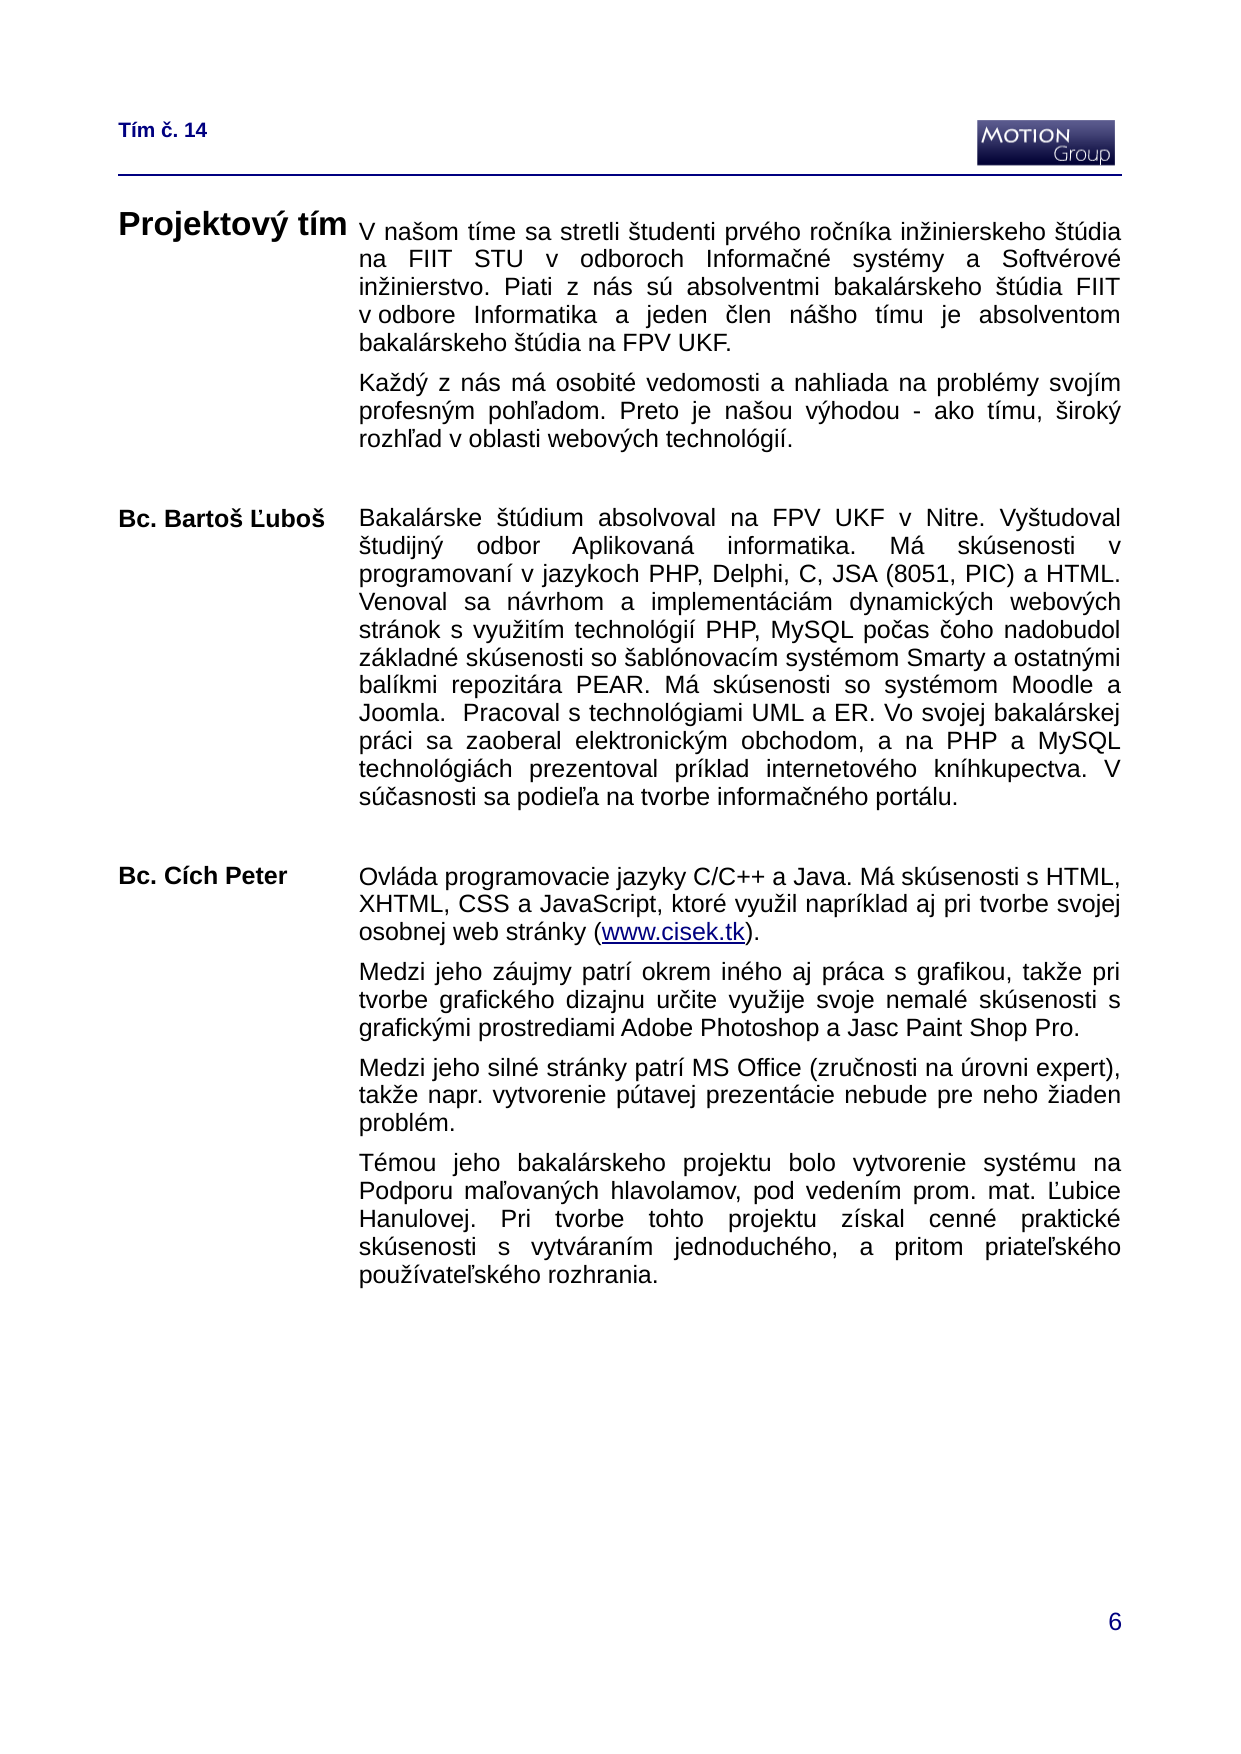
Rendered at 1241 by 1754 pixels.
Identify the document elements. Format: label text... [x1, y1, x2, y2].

subtitle Bc. Bartoš Ľuboš [118, 504, 358, 532]
text Každý z nás má osobité vedomosti a nahliada na problémy svojím profesným pohľadom. Preto je našou výhodou - ako tímu, široký rozhľad v oblasti webových technológií. [358, 369, 1122, 452]
picture [971, 112, 1122, 172]
subtitle Bc. Cích Peter [118, 862, 358, 890]
text Témou jeho bakalárskeho projektu bolo vytvorenie systému na Podporu maľovaných hlavolamov, pod vedením prom. mat. Ľubice Hanulovej. Pri tvorbe tohto projektu získal cenné praktické skúsenosti s vytváraním jednoduchého, a pritom priateľského používateľského rozhrania. [358, 1149, 1122, 1288]
subtitle Projektový tím [118, 206, 358, 243]
text V našom tíme sa stretli študenti prvého ročníka inžinierskeho štúdia na FIIT STU v odboroch Informačné systémy a Softvérové inžinierstvo. Piati z nás sú absolventmi bakalárskeho štúdia FIIT v odbore Informatika a jeden člen nášho tímu je absolventom bakalárskeho štúdia na FPV UKF. [358, 217, 1122, 357]
text Bakalárske štúdium absolvoval na FPV UKF v Nitre. Vyštudoval študijný odbor Aplikovaná informatika. Má skúsenosti v programovaní v jazykoch PHP, Delphi, C, JSA (8051, PIC) a HTML. Venoval sa návrhom a implementáciám dynamických webových stránok s využitím technológií PHP, MySQL počas čoho nadobudol základné skúsenosti so šablónovacím systémom Smarty a ostatnými balíkmi repozitára PEAR. Má skúsenosti so systémom Moodle a Joomla. Pracoval s technológiami UML a ER. Vo svojej bakalárskej práci sa zaoberal elektronickým obchodom, a na PHP a MySQL technológiách prezentoval príklad internetového kníhkupectva. V súčasnosti sa podieľa na tvorbe informačného portálu. [358, 504, 1122, 811]
text Ovláda programovacie jazyky C/C++ a Java. Má skúsenosti s HTML, XHTML, CSS a JavaScript, ktoré využil napríklad aj pri tvorbe svojej osobnej web stránky (www.cisek.tk). [358, 862, 1122, 946]
text Medzi jeho silné stránky patrí MS Office (zručnosti na úrovni expert), takže napr. vytvorenie pútavej prezentácie nebude pre neho žiaden problém. [358, 1053, 1122, 1137]
text Medzi jeho záujmy patrí okrem iného aj práca s grafikou, takže pri tvorbe grafického dizajnu určite využije svoje nemalé skúsenosti s grafickými prostrediami Adobe Photoshop a Jasc Paint Shop Pro. [358, 958, 1122, 1042]
